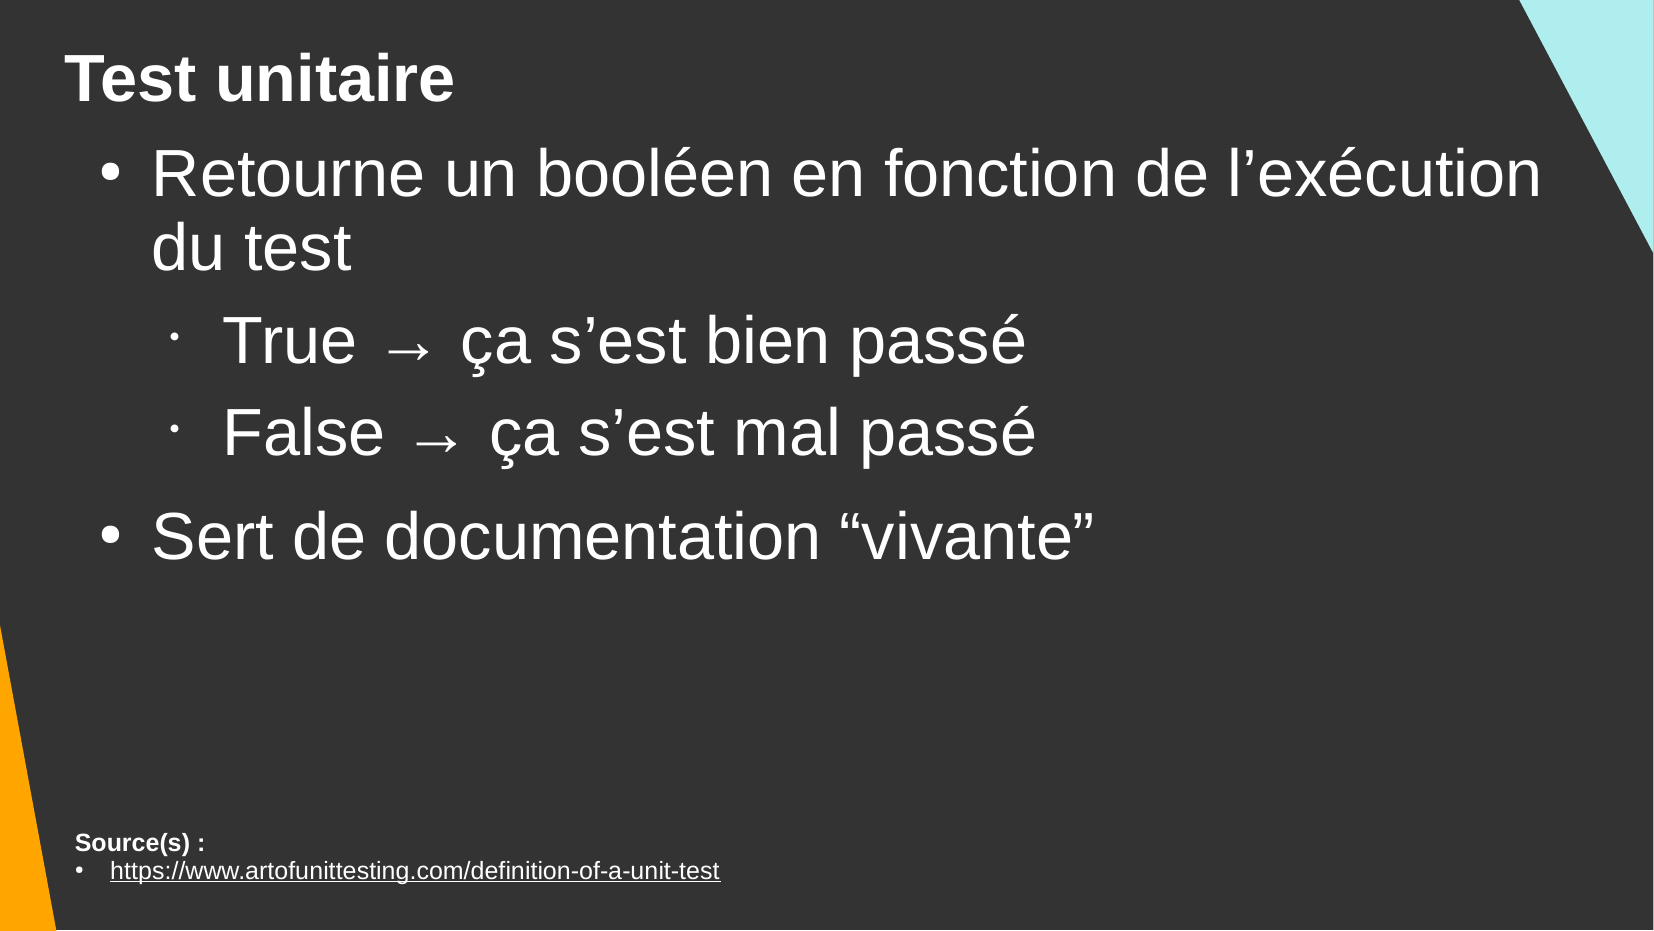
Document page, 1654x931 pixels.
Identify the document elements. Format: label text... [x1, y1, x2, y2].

text_box Source(s) : https://www.artofunittesting.com/definition-of-a-unit-test [60, 821, 1546, 906]
text_box [0, 625, 57, 931]
list Retourne un booléen en fonction de l’exécution du test True → ça s’est bien passé False → ça s’est mal passé Sert de documentation “vivante” [80, 135, 1620, 839]
text_box [1519, 0, 1654, 255]
title Test unitaire [64, 40, 1635, 116]
